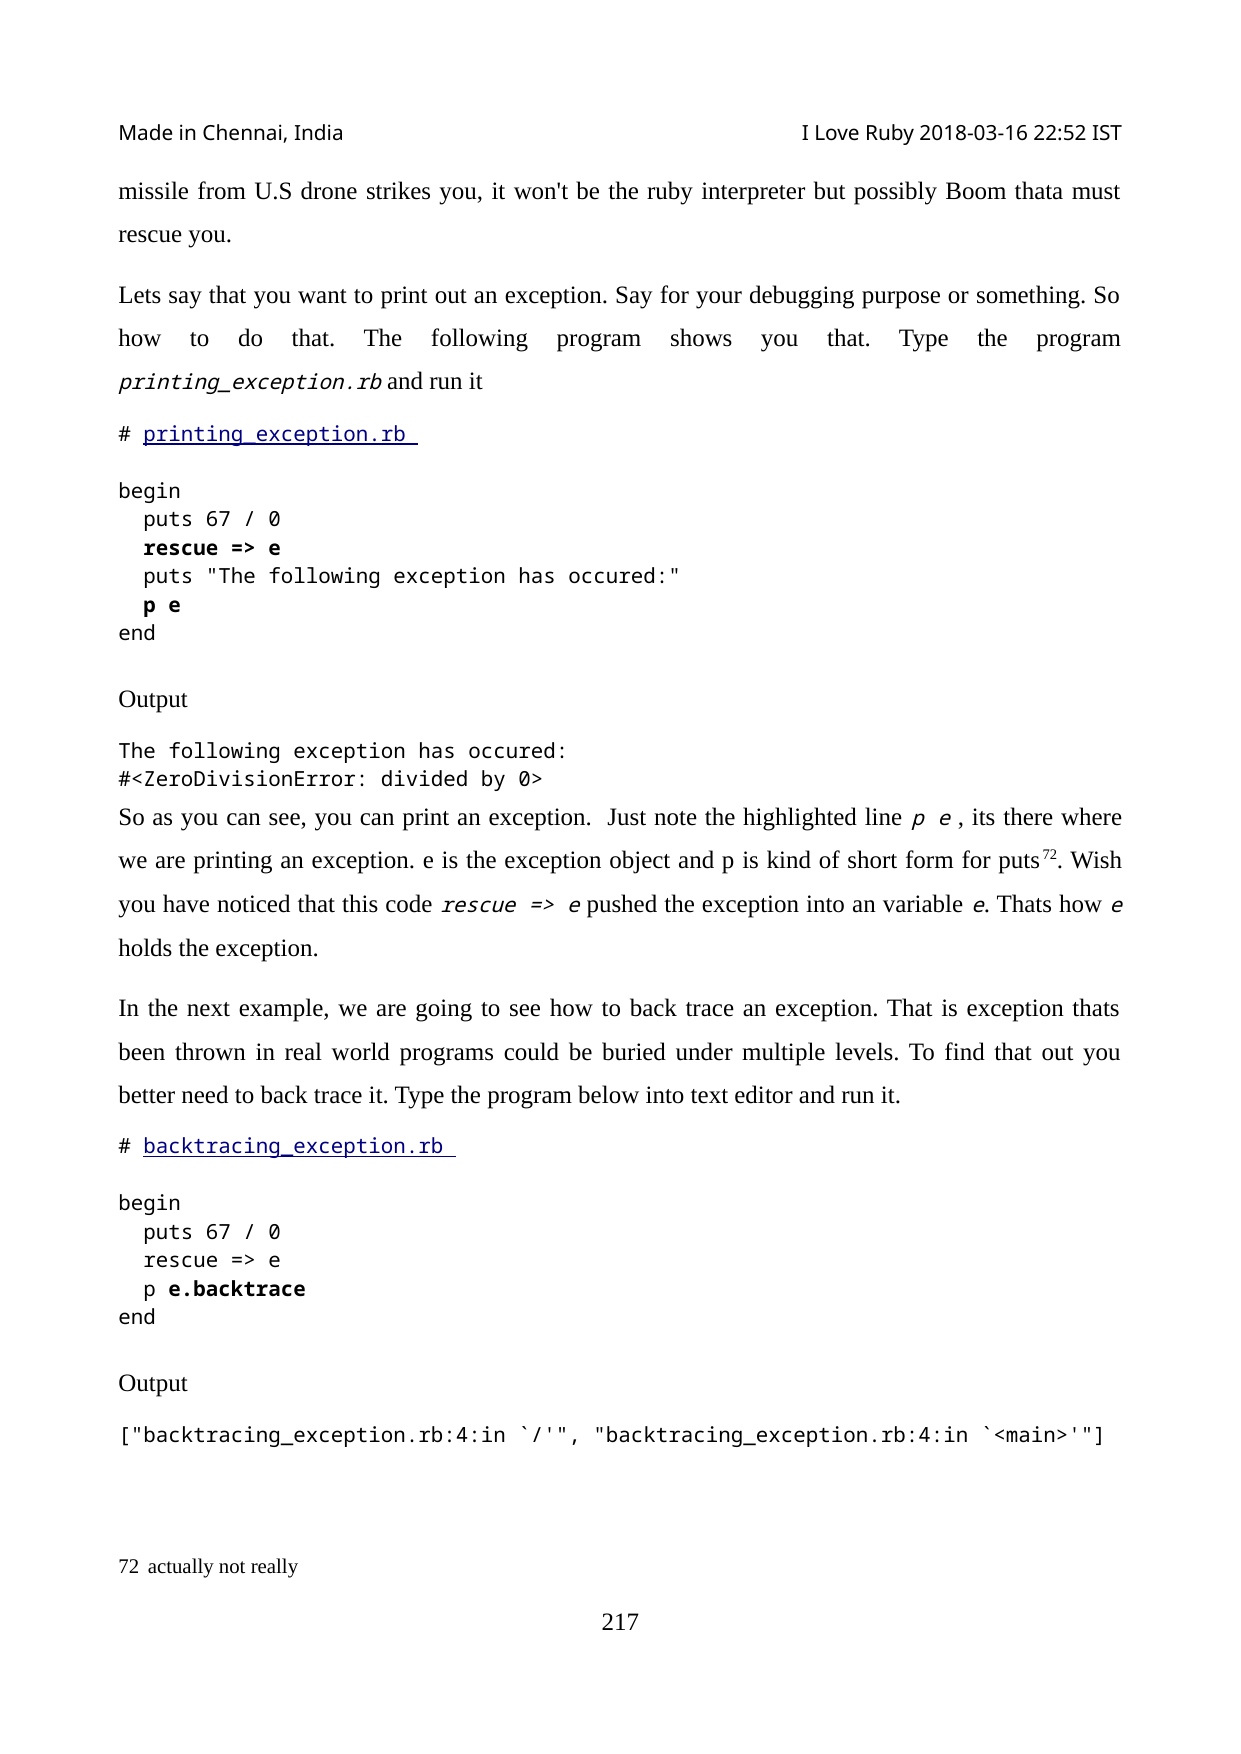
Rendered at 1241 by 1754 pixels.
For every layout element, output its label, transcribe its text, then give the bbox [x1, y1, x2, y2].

text end [118, 1302, 1122, 1331]
text begin [118, 476, 1122, 504]
text The following exception has occured: [118, 736, 1122, 764]
text Lets say that you want to print out an exception. Say for your debugging purpose or something. So how to do that. The following program shows you that. Type the program printing_exception.rb and run it [118, 280, 1122, 396]
text end [118, 618, 1122, 647]
text #<ZeroDivisionError: divided by 0> [118, 764, 1122, 793]
text So as you can see, you can print an exception. Just note the highlighted line p e , its there where we are printing an exception. e is the exception object and p is kind of short form for puts. Wish you have noticed that this code rescue => e pushed the exception into an variable e. Thats how e holds the exception. [118, 802, 1122, 961]
text puts "The following exception has occured:" [118, 561, 1122, 590]
text puts 67 / 0 [118, 504, 1122, 533]
text actually not really [118, 1553, 1122, 1578]
text missile from U.S drone strikes you, it won't be the ruby interpreter but possibly Boom thata must rescue you. [118, 176, 1122, 248]
text # printing_exception.rb [118, 419, 1122, 448]
text In the next example, we are going to see how to back trace an exception. That is exception thats been thrown in real world programs could be buried under multiple levels. To find that out you better need to back trace it. Type the program below into text editor and run it. [118, 993, 1122, 1108]
text ["backtracing_exception.rb:4:in `/'", "backtracing_exception.rb:4:in `<main>'"] [118, 1420, 1122, 1448]
text rescue => e [118, 533, 1122, 561]
text puts 67 / 0 [118, 1217, 1122, 1245]
text p e [118, 590, 1122, 618]
text p e.backtrace [118, 1274, 1122, 1302]
text Output [118, 1368, 1122, 1397]
text # backtracing_exception.rb [118, 1132, 1122, 1160]
text begin [118, 1188, 1122, 1217]
text Output [118, 684, 1122, 713]
text rescue => e [118, 1245, 1122, 1274]
